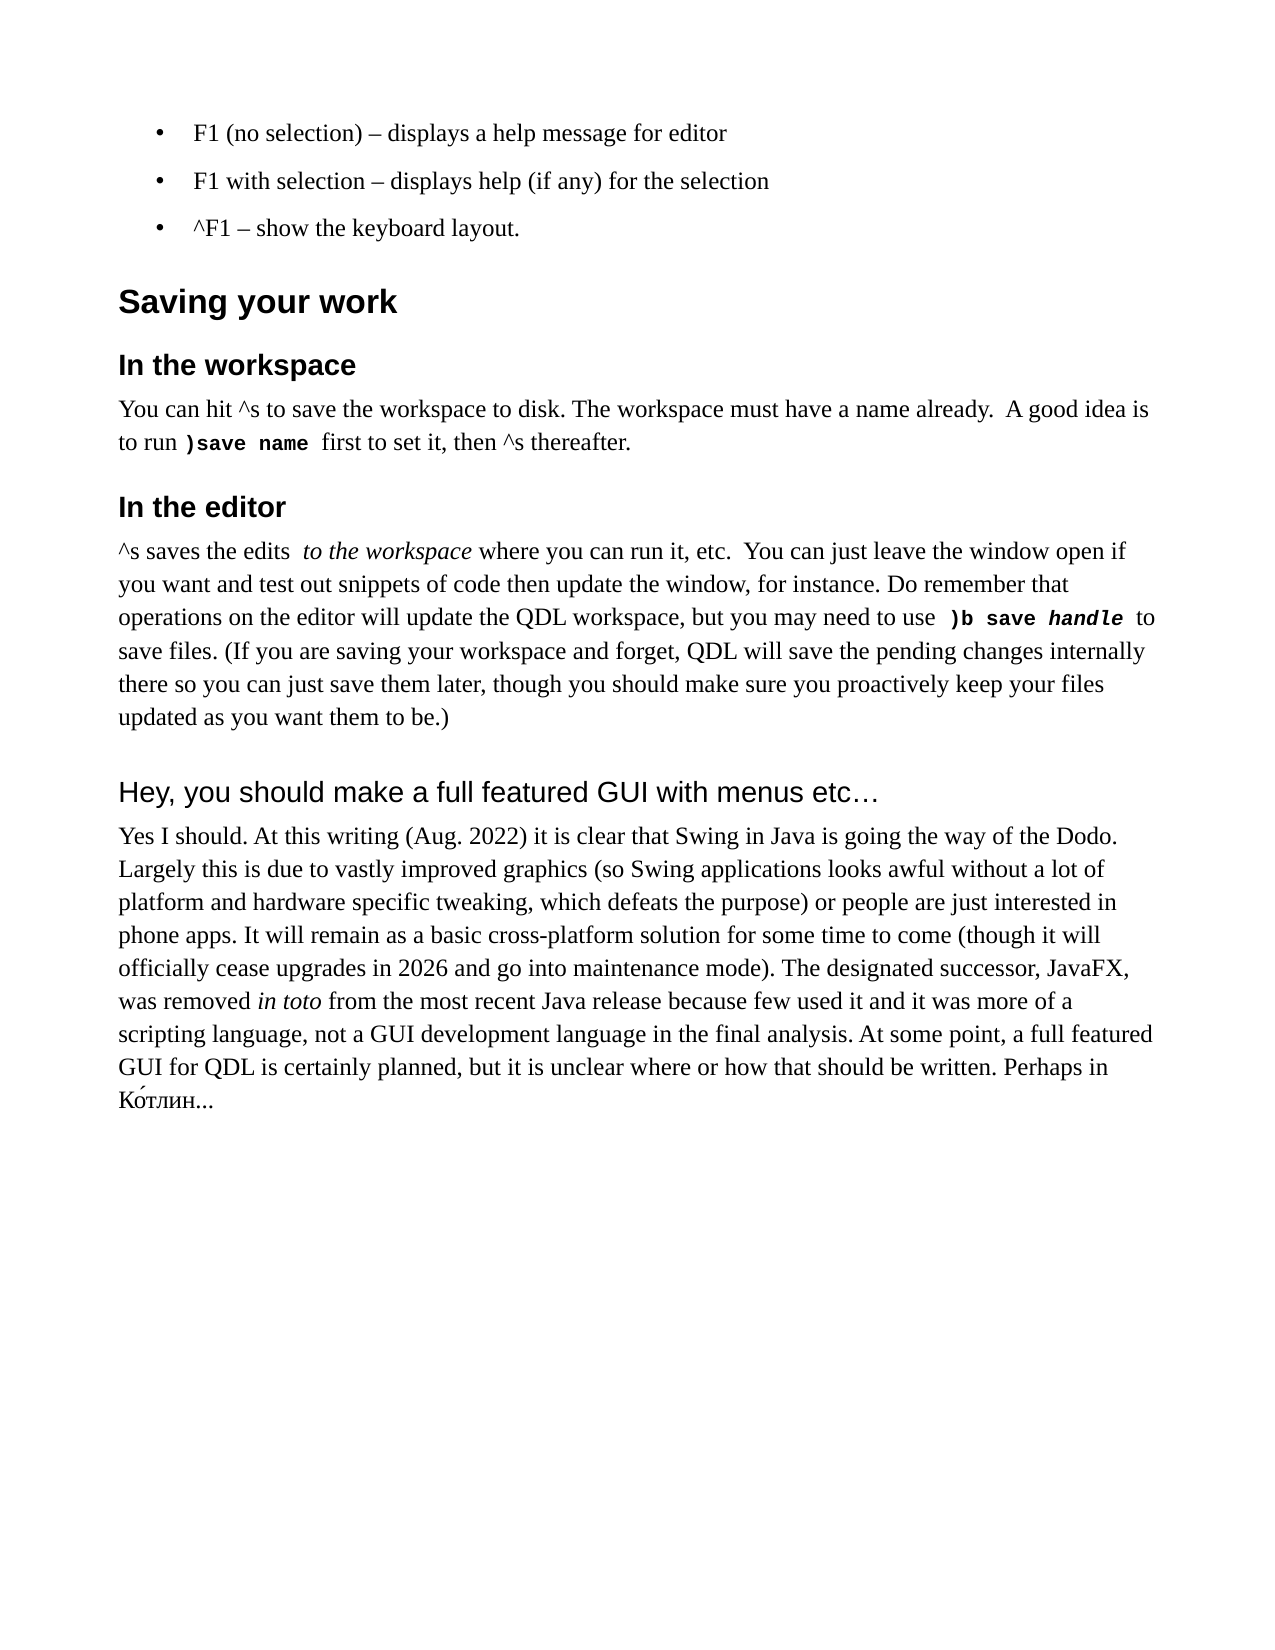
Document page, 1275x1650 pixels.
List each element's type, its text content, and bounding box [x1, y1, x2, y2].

subtitle Saving your work [118, 282, 1157, 320]
list F1 (no selection) – displays a help message for editor [156, 118, 1157, 147]
text You can hit ^s to save the workspace to disk. The workspace must have a name already. A good idea is to run )save name first to set it, then ^s thereafter. [118, 394, 1157, 456]
subtitle In the editor [118, 490, 1157, 524]
subtitle Hey, you should make a full featured GUI with menus etc… [118, 775, 1157, 808]
list ^F1 – show the keyboard layout. [156, 213, 1157, 242]
subtitle In the workspace [118, 347, 1157, 381]
text Yes I should. At this writing (Aug. 2022) it is clear that Swing in Java is going the way of the Dodo. Largely this is due to vastly improved graphics (so Swing applications looks awful without a lot of platform and hardware specific tweaking, which defeats the purpose) or people are just interested in phone apps. It will remain as a basic cross-platform solution for some time to come (though it will officially cease upgrades in 2026 and go into maintenance mode). The designated successor, JavaFX, was removed in toto from the most recent Java release because few used it and it was more of a scripting language, not a GUI development language in the final analysis. At some point, a full featured GUI for QDL is certainly planned, but it is unclear where or how that should be written. Perhaps in Ко́тлин... [118, 821, 1157, 1114]
list F1 with selection – displays help (if any) for the selection [156, 166, 1157, 194]
text ^s saves the edits to the workspace where you can run it, etc. You can just leave the window open if you want and test out snippets of code then update the window, for instance. Do remember that operations on the editor will update the QDL workspace, but you may need to use )b save handle to save files. (If you are saving your workspace and forget, QDL will save the pending changes internally there so you can just save them later, though you should make sure you proactively keep your files updated as you want them to be.) [118, 536, 1157, 731]
